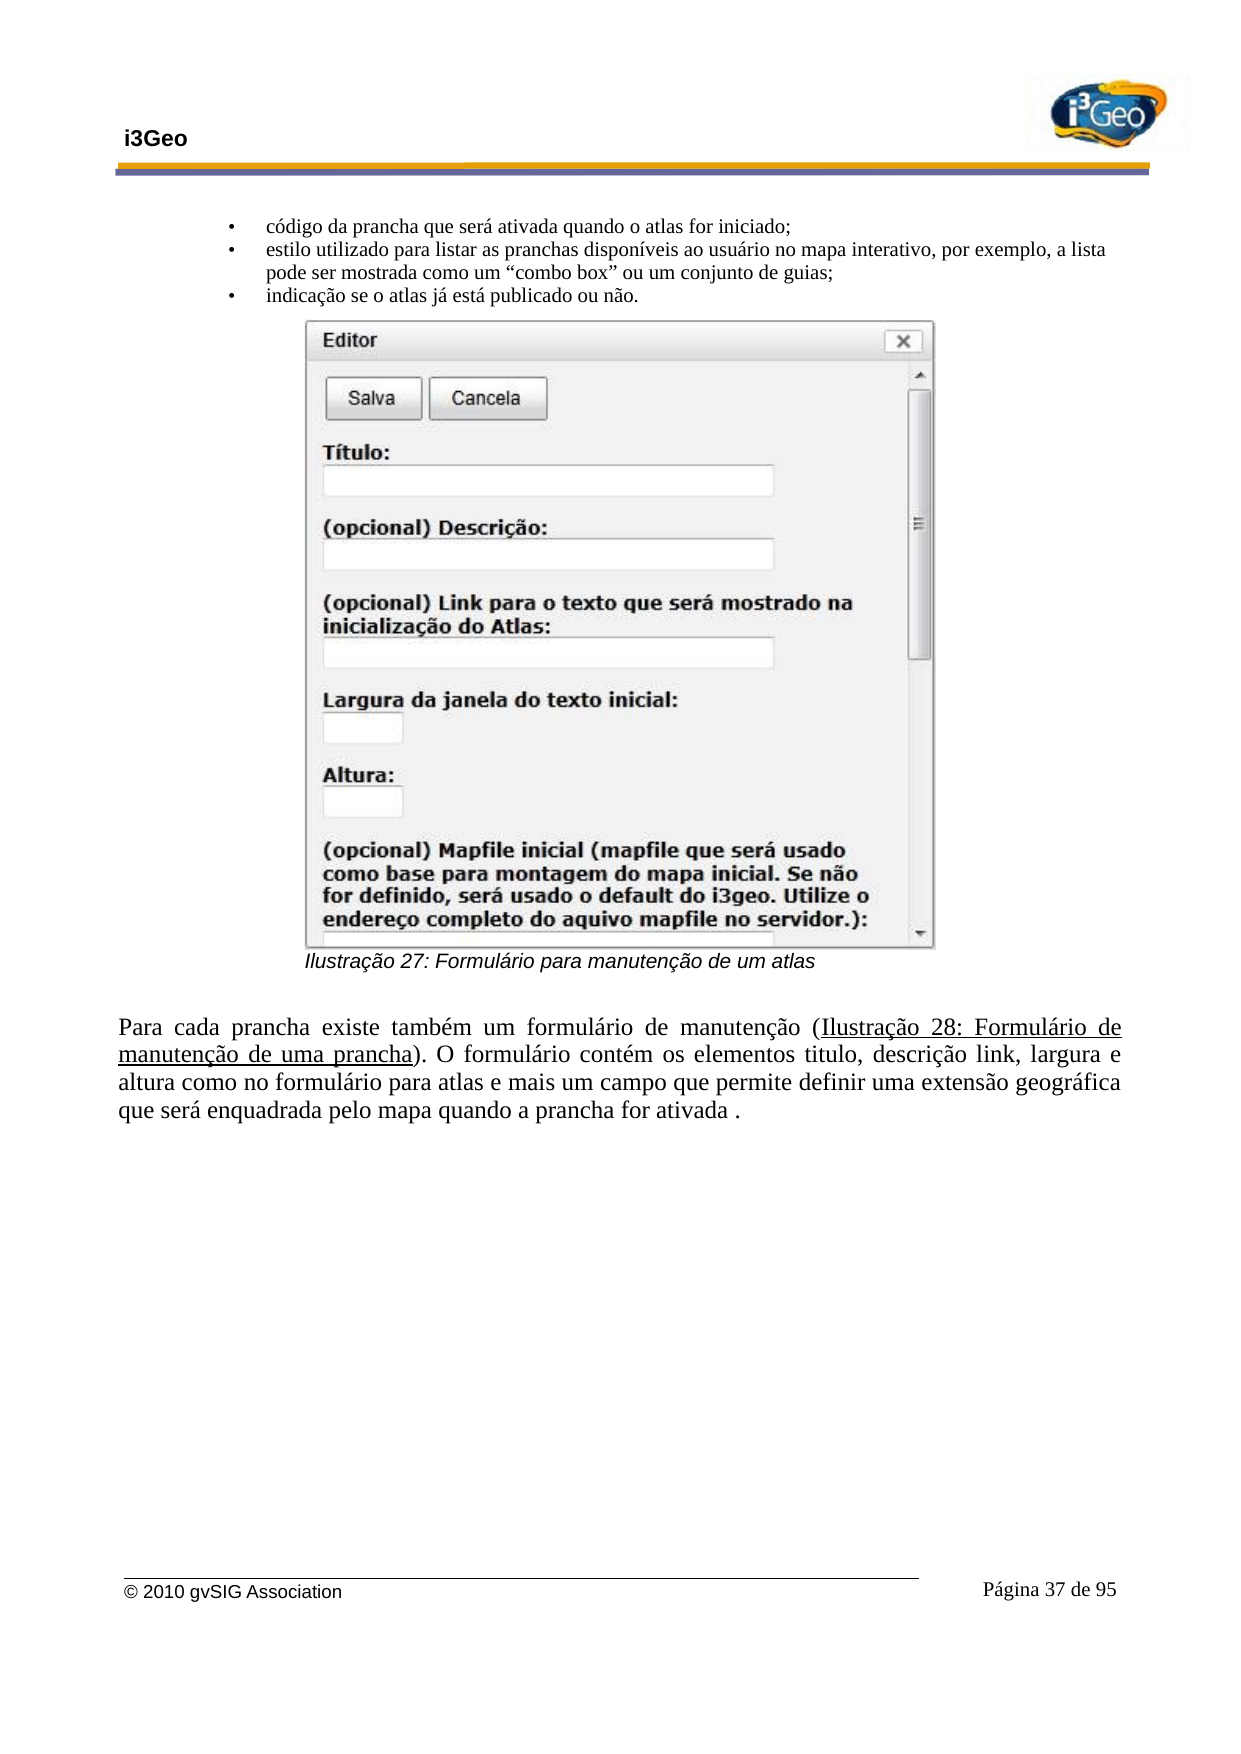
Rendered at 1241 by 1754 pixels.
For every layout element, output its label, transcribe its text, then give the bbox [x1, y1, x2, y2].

picture [304, 319, 936, 950]
list indicação se o atlas já está publicado ou não. [228, 284, 1122, 307]
text Ilustração 27: Formulário para manutenção de um atlas [304, 950, 936, 972]
list estilo utilizado para listar as pranchas disponíveis ao usuário no mapa interativo, por exemplo, a lista pode ser mostrada como um “combo box” ou um conjunto de guias; [228, 238, 1122, 284]
list código da prancha que será ativada quando o atlas for iniciado; [228, 214, 1122, 238]
text Para cada prancha existe também um formulário de manutenção (Ilustração 28: Formulário de manutenção de uma prancha). O formulário contém os elementos titulo, descrição link, largura e altura como no formulário para atlas e mais um campo que permite definir uma extensão geográfica que será enquadrada pelo mapa quando a prancha for ativada . [118, 1013, 1122, 1123]
picture [1025, 74, 1191, 151]
